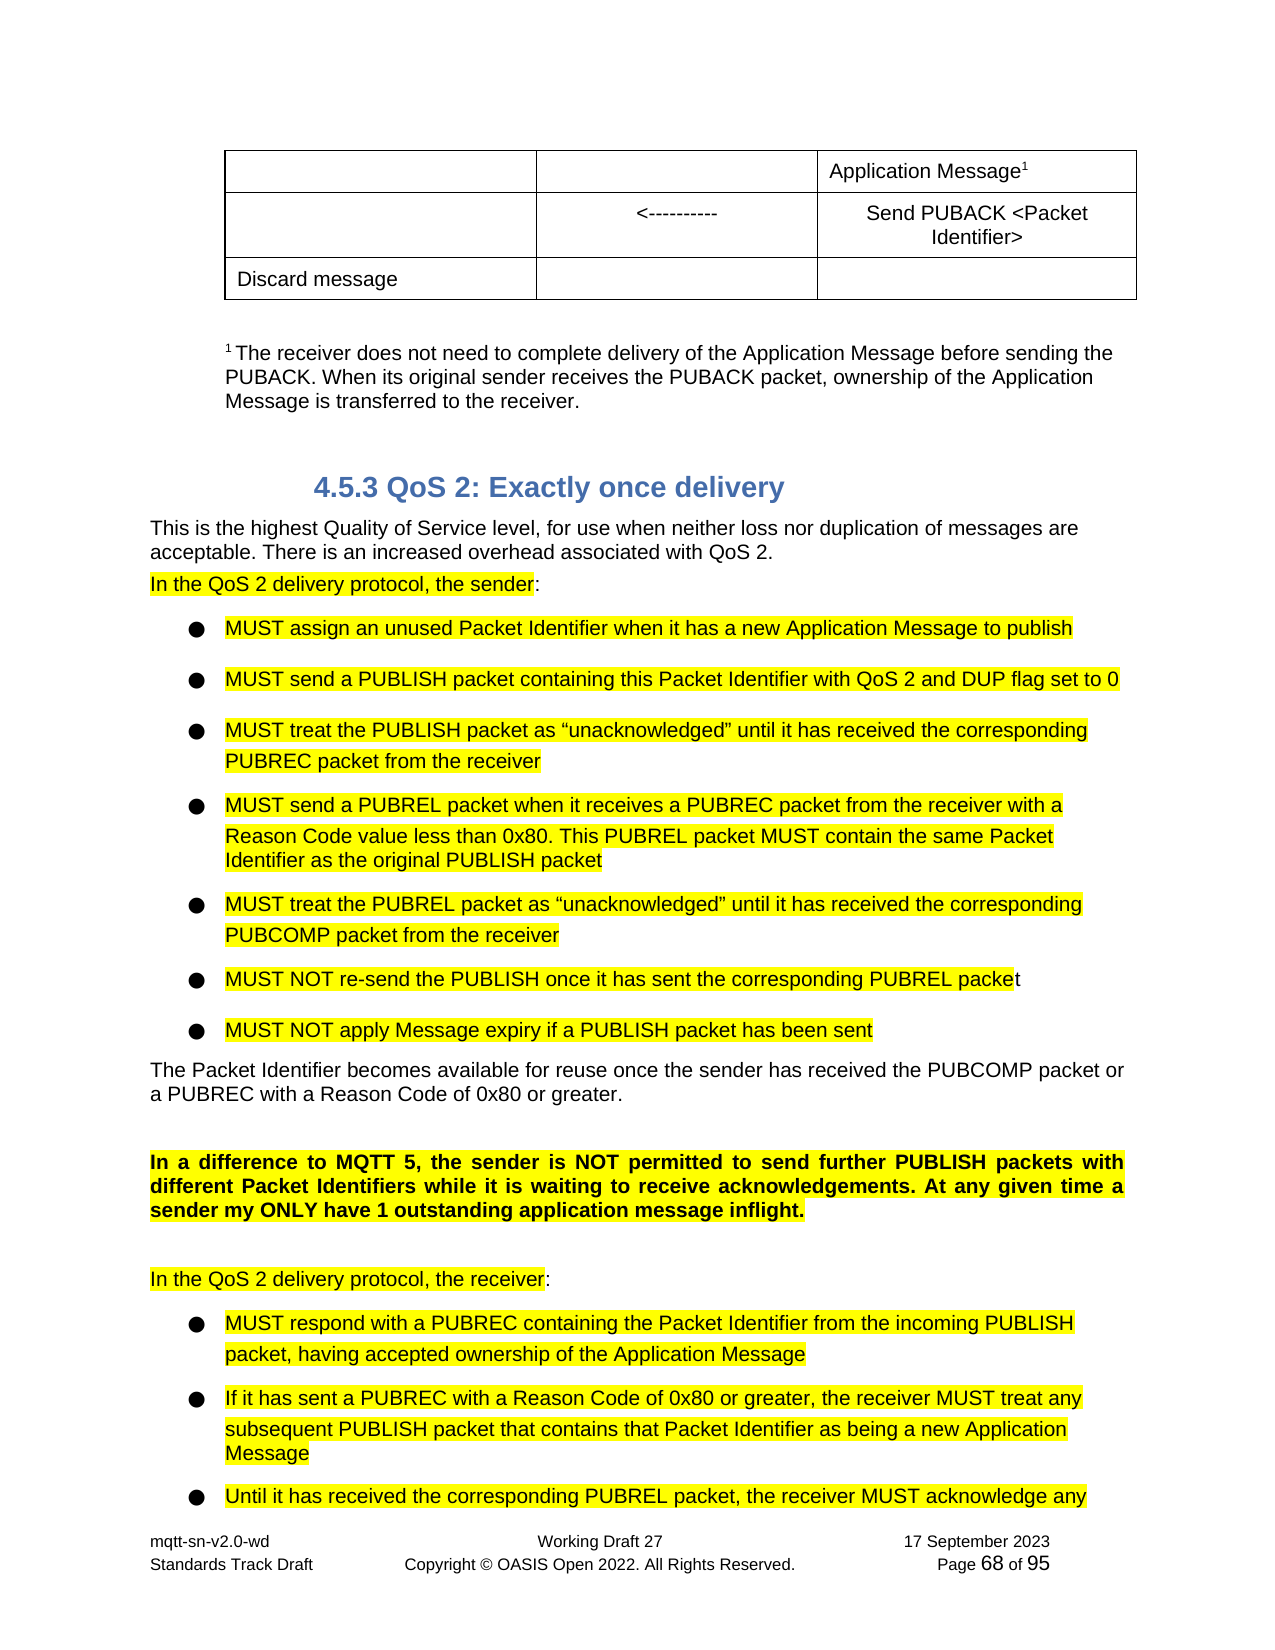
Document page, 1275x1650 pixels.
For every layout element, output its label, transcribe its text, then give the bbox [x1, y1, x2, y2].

list MUST send a PUBLISH packet containing this Packet Identifier with QoS 2 and DUP flag set to 0 [187, 655, 1125, 698]
text This is the highest Quality of Service level, for use when neither loss nor duplication of messages are acceptable. There is an increased overhead associated with QoS 2. [150, 516, 1125, 564]
list MUST assign an unused Packet Identifier when it has a new Application Message to publish [187, 604, 1125, 647]
table_cell [818, 258, 1136, 299]
text In the QoS 2 delivery protocol, the receiver: [150, 1267, 1125, 1291]
text In the QoS 2 delivery protocol, the sender: [150, 572, 1125, 596]
text 1 The receiver does not need to complete delivery of the Application Message before sending the PUBACK. When its original sender receives the PUBACK packet, ownership of the Application Message is transferred to the receiver. [225, 341, 1125, 412]
list MUST respond with a PUBREC containing the Packet Identifier from the incoming PUBLISH packet, having accepted ownership of the Application Message [187, 1299, 1125, 1366]
list MUST treat the PUBREL packet as “unacknowledged” until it has received the corresponding PUBCOMP packet from the receiver [187, 880, 1125, 947]
table_cell [226, 193, 536, 257]
list MUST send a PUBREL packet when it receives a PUBREC packet from the receiver with a Reason Code value less than 0x80. This PUBREL packet MUST contain the same Packet Identifier as the original PUBLISH packet [187, 781, 1125, 872]
table_cell Application Message1 [818, 151, 1136, 192]
table_cell [537, 258, 817, 299]
list MUST NOT re-send the PUBLISH once it has sent the corresponding PUBREL packet [187, 955, 1125, 998]
table_cell [226, 151, 536, 192]
table_cell Send PUBACK <Packet Identifier> [818, 193, 1136, 257]
table_cell [537, 151, 817, 192]
text The Packet Identifier becomes available for reuse once the sender has received the PUBCOMP packet or a PUBREC with a Reason Code of 0x80 or greater. [150, 1057, 1125, 1105]
list MUST treat the PUBLISH packet as “unacknowledged” until it has received the corresponding PUBREC packet from the receiver [187, 706, 1125, 773]
list Until it has received the corresponding PUBREL packet, the receiver MUST acknowledge any [187, 1473, 1125, 1516]
table_cell Discard message [226, 258, 536, 299]
list If it has sent a PUBREC with a Reason Code of 0x80 or greater, the receiver MUST treat any subsequent PUBLISH packet that contains that Packet Identifier as being a new Application Message [187, 1374, 1125, 1465]
list MUST NOT apply Message expiry if a PUBLISH packet has been sent [187, 1006, 1125, 1049]
text In a difference to MQTT 5, the sender is NOT permitted to send further PUBLISH packets with different Packet Identifiers while it is waiting to receive acknowledgements. At any given time a sender my ONLY have 1 outstanding application message inflight. [150, 1150, 1125, 1222]
subtitle 4.5.3 QoS 2: Exactly once delivery [313, 470, 1125, 503]
table_cell <---------- [537, 193, 817, 257]
